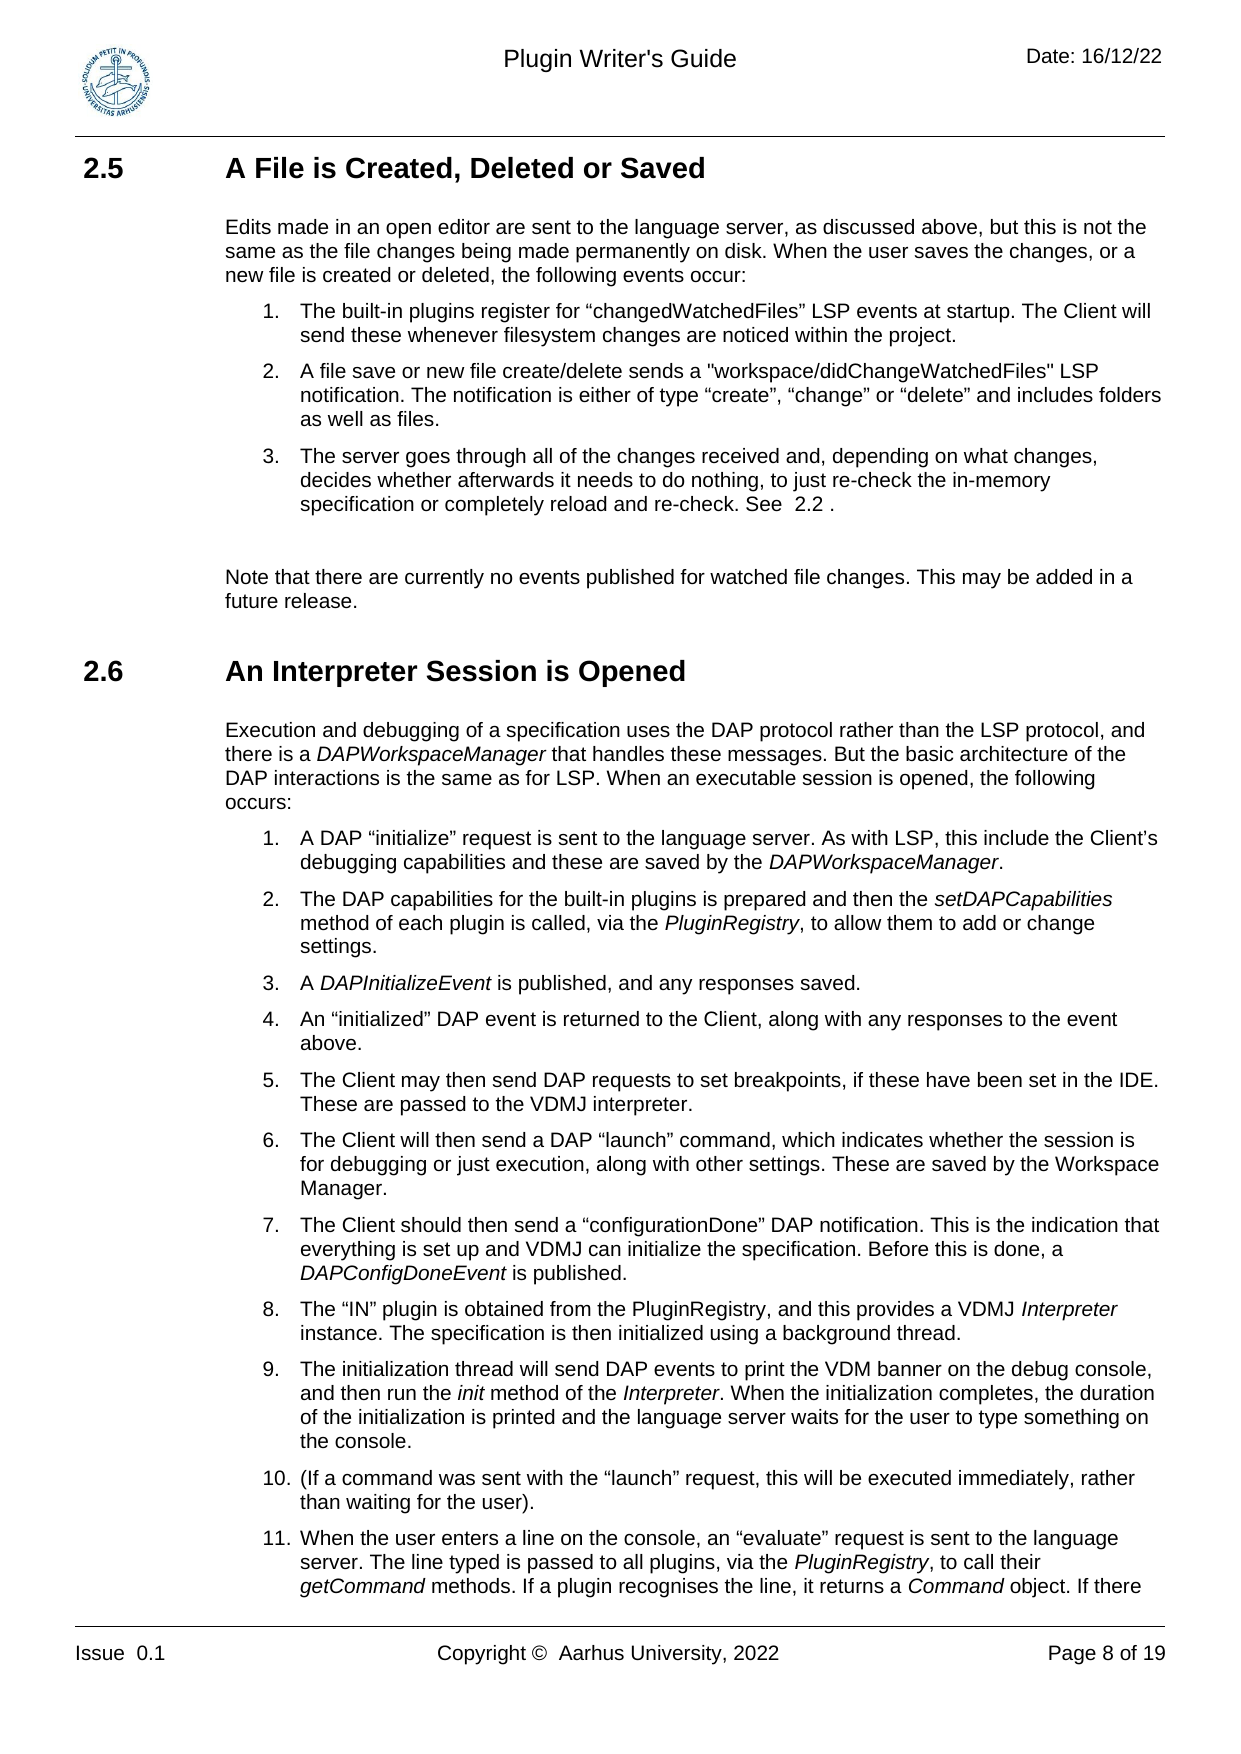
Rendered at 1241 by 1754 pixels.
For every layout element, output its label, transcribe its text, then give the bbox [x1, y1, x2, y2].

list When the user enters a line on the console, an “evaluate” request is sent to the language server. The line typed is passed to all plugins, via the PluginRegistry, to call their getCommand methods. If a plugin recognises the line, it returns a Command object. If there [262, 1526, 1165, 1598]
text Note that there are currently no events published for watched file changes. This may be added in a future release. [225, 565, 1165, 613]
list The DAP capabilities for the built-in plugins is prepared and then the setDAPCapabilities method of each plugin is called, via the PluginRegistry, to allow them to add or change settings. [262, 887, 1165, 959]
text Edits made in an open editor are sent to the language server, as discussed above, but this is not the same as the file changes being made permanently on disk. When the user saves the changes, or a new file is created or deleted, the following events occur: [225, 215, 1165, 287]
list The “IN” plugin is obtained from the PluginRegistry, and this provides a VDMJ Interpreter instance. The specification is then initialized using a background thread. [262, 1297, 1165, 1345]
picture [78, 44, 153, 120]
text Execution and debugging of a specification uses the DAP protocol rather than the LSP protocol, and there is a DAPWorkspaceManager that handles these messages. But the basic architecture of the DAP interactions is the same as for LSP. When an executable session is opened, the following occurs: [225, 718, 1165, 814]
list The Client will then send a DAP “launch” command, which indicates whether the session is for debugging or just execution, along with other settings. These are saved by the Workspace Manager. [262, 1128, 1165, 1200]
list An “initialized” DAP event is returned to the Client, along with any responses to the event above. [262, 1008, 1165, 1056]
list The Client should then send a “configurationDone” DAP notification. This is the indication that everything is set up and VDMJ can initialize the specification. Before this is done, a DAPConfigDoneEvent is published. [262, 1213, 1165, 1285]
list (If a command was sent with the “launch” request, this will be executed immediately, rather than waiting for the user). [262, 1466, 1165, 1514]
list A file save or new file create/delete sends a "workspace/didChangeWatchedFiles" LSP notification. The notification is either of type “create”, “change” or “delete” and includes folders as well as files. [262, 360, 1165, 432]
list The server goes through all of the changes received and, depending on what changes, decides whether afterwards it needs to do nothing, to just re-check the in-memory specification or completely reload and re-check. See 2.2 . [262, 444, 1165, 516]
subtitle An Interpreter Session is Opened [75, 655, 1165, 688]
list The initialization thread will send DAP events to print the VDM banner on the debug console, and then run the init method of the Interpreter. When the initialization completes, the duration of the initialization is printed and the language server waits for the user to type something on the console. [262, 1358, 1165, 1453]
list A DAPInitializeEvent is published, and any responses saved. [262, 971, 1165, 995]
list The built-in plugins register for “changedWatchedFiles” LSP events at startup. The Client will send these whenever filesystem changes are noticed within the project. [262, 299, 1165, 347]
list A DAP “initialize” request is sent to the language server. As with LSP, this include the Client’s debugging capabilities and these are saved by the DAPWorkspaceManager. [262, 826, 1165, 874]
subtitle A File is Created, Deleted or Saved [75, 152, 1165, 185]
list The Client may then send DAP requests to set breakpoints, if these have been set in the IDE. These are passed to the VDMJ interpreter. [262, 1068, 1165, 1116]
